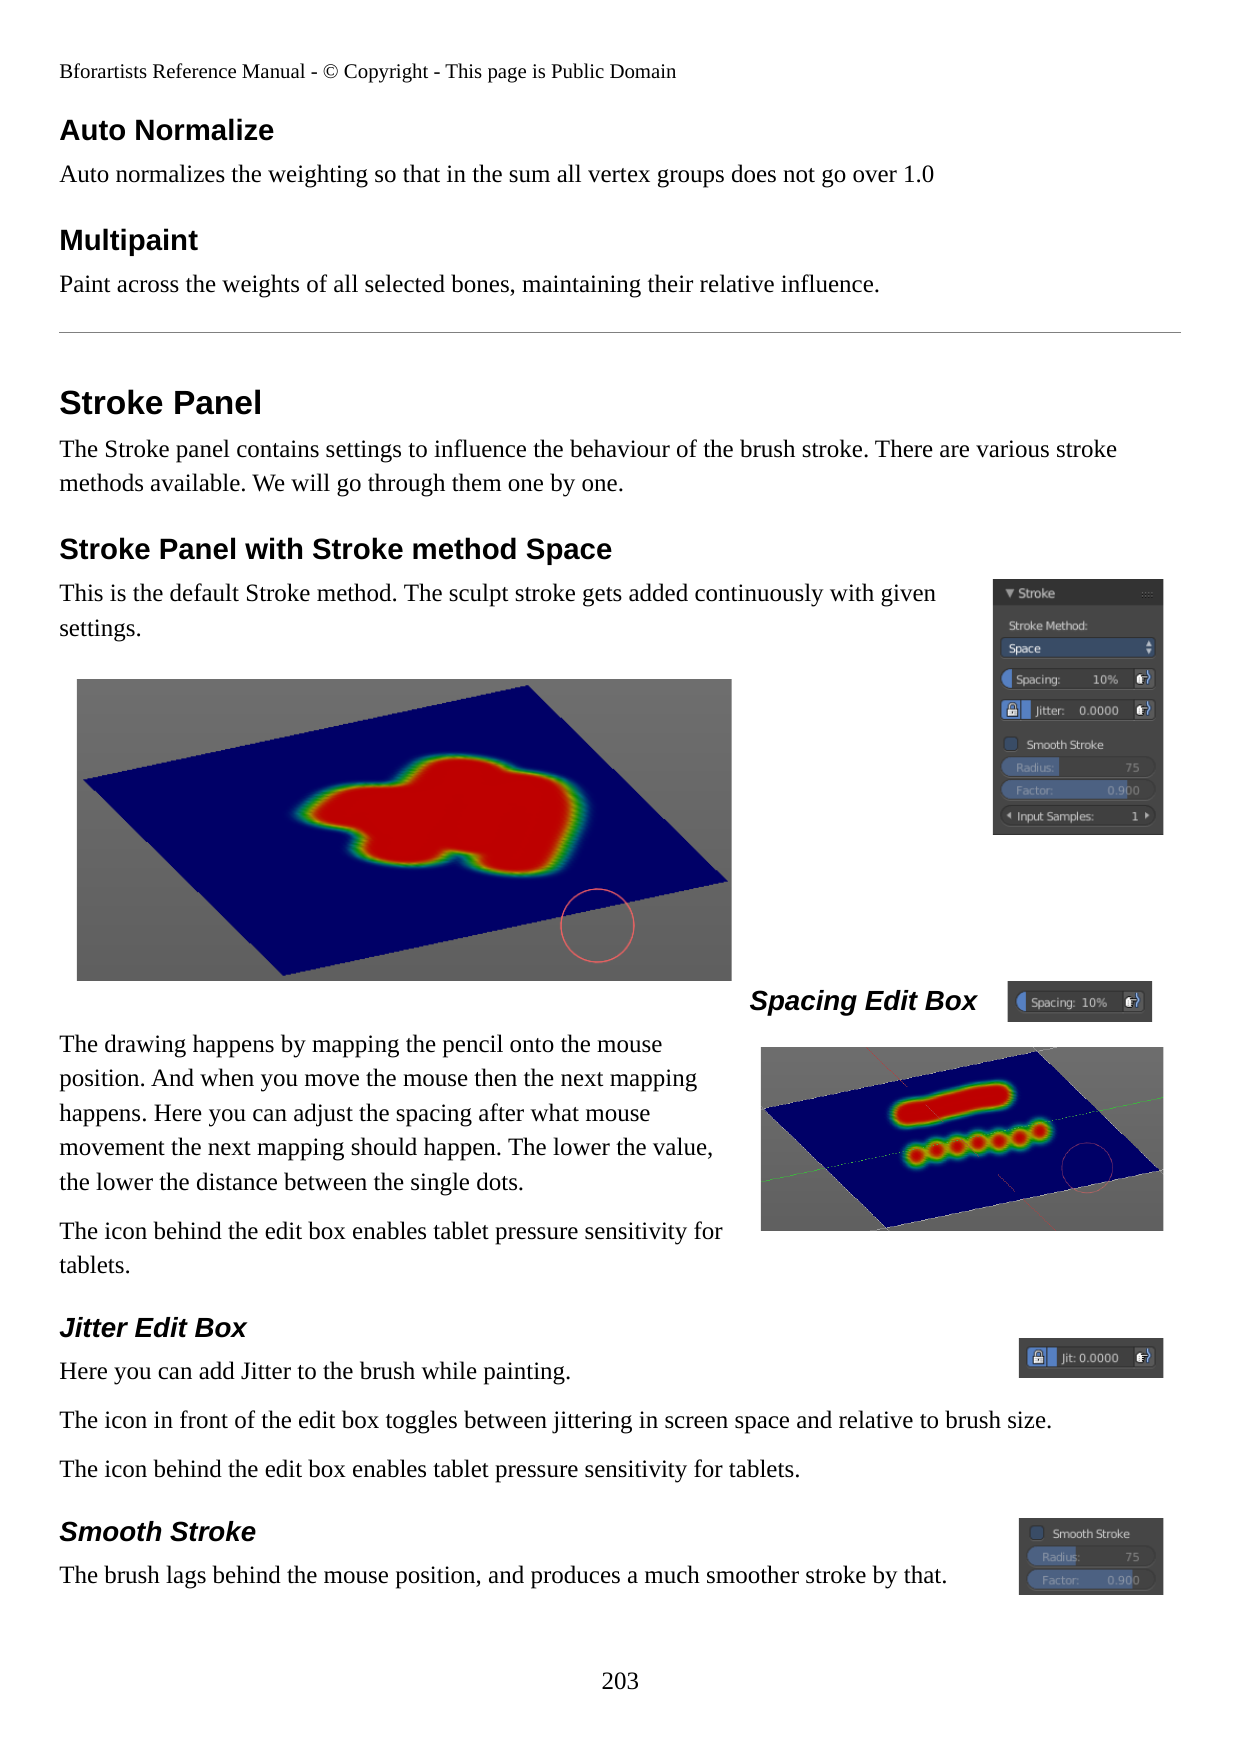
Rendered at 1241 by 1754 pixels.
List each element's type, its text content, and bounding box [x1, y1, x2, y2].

picture [1007, 981, 1153, 1022]
picture [760, 1047, 1164, 1231]
subtitle Auto Normalize [59, 113, 1181, 146]
text Here you can add Jitter to the brush while painting. [59, 1356, 1181, 1385]
subtitle Stroke Panel [59, 383, 1181, 421]
text The icon behind the edit box enables tablet pressure sensitivity for tablets. [59, 1454, 1181, 1483]
subtitle Multipaint [59, 222, 1181, 256]
text The drawing happens by mapping the pencil onto the mouse position. And when you move the mouse then the next mapping happens. Here you can adjust the spacing after what mouse movement the next mapping should happen. The lower the value, the lower the distance between the single dots. [59, 1029, 1181, 1195]
text Paint across the weights of all selected bones, maintaining their relative influence. [59, 269, 1181, 297]
text The icon behind the edit box enables tablet pressure sensitivity for tablets. [59, 1216, 1181, 1279]
text Auto normalizes the weighting so that in the sum all vertex groups does not go over 1.0 [59, 159, 1181, 188]
picture [1018, 1518, 1164, 1595]
picture [992, 579, 1164, 835]
text The icon in front of the edit box toggles between jittering in screen space and relative to brush size. [59, 1405, 1181, 1434]
picture [76, 679, 732, 981]
text This is the default Stroke method. The sculpt stroke gets added continuously with given settings. [59, 578, 1181, 642]
subtitle Spacing Edit Box [59, 984, 1007, 1016]
text The Stroke panel contains settings to influence the behaviour of the brush stroke. There are various stroke methods available. We will go through them one by one. [59, 434, 1181, 497]
subtitle Stroke Panel with Stroke method Space [59, 532, 1181, 566]
picture [1018, 1338, 1164, 1378]
subtitle Jitter Edit Box [59, 1312, 1181, 1344]
subtitle [1153, 984, 1181, 1016]
subtitle Smooth Stroke [59, 1516, 1181, 1548]
text The brush lags behind the mouse position, and produces a much smoother stroke by that. [59, 1560, 1018, 1589]
